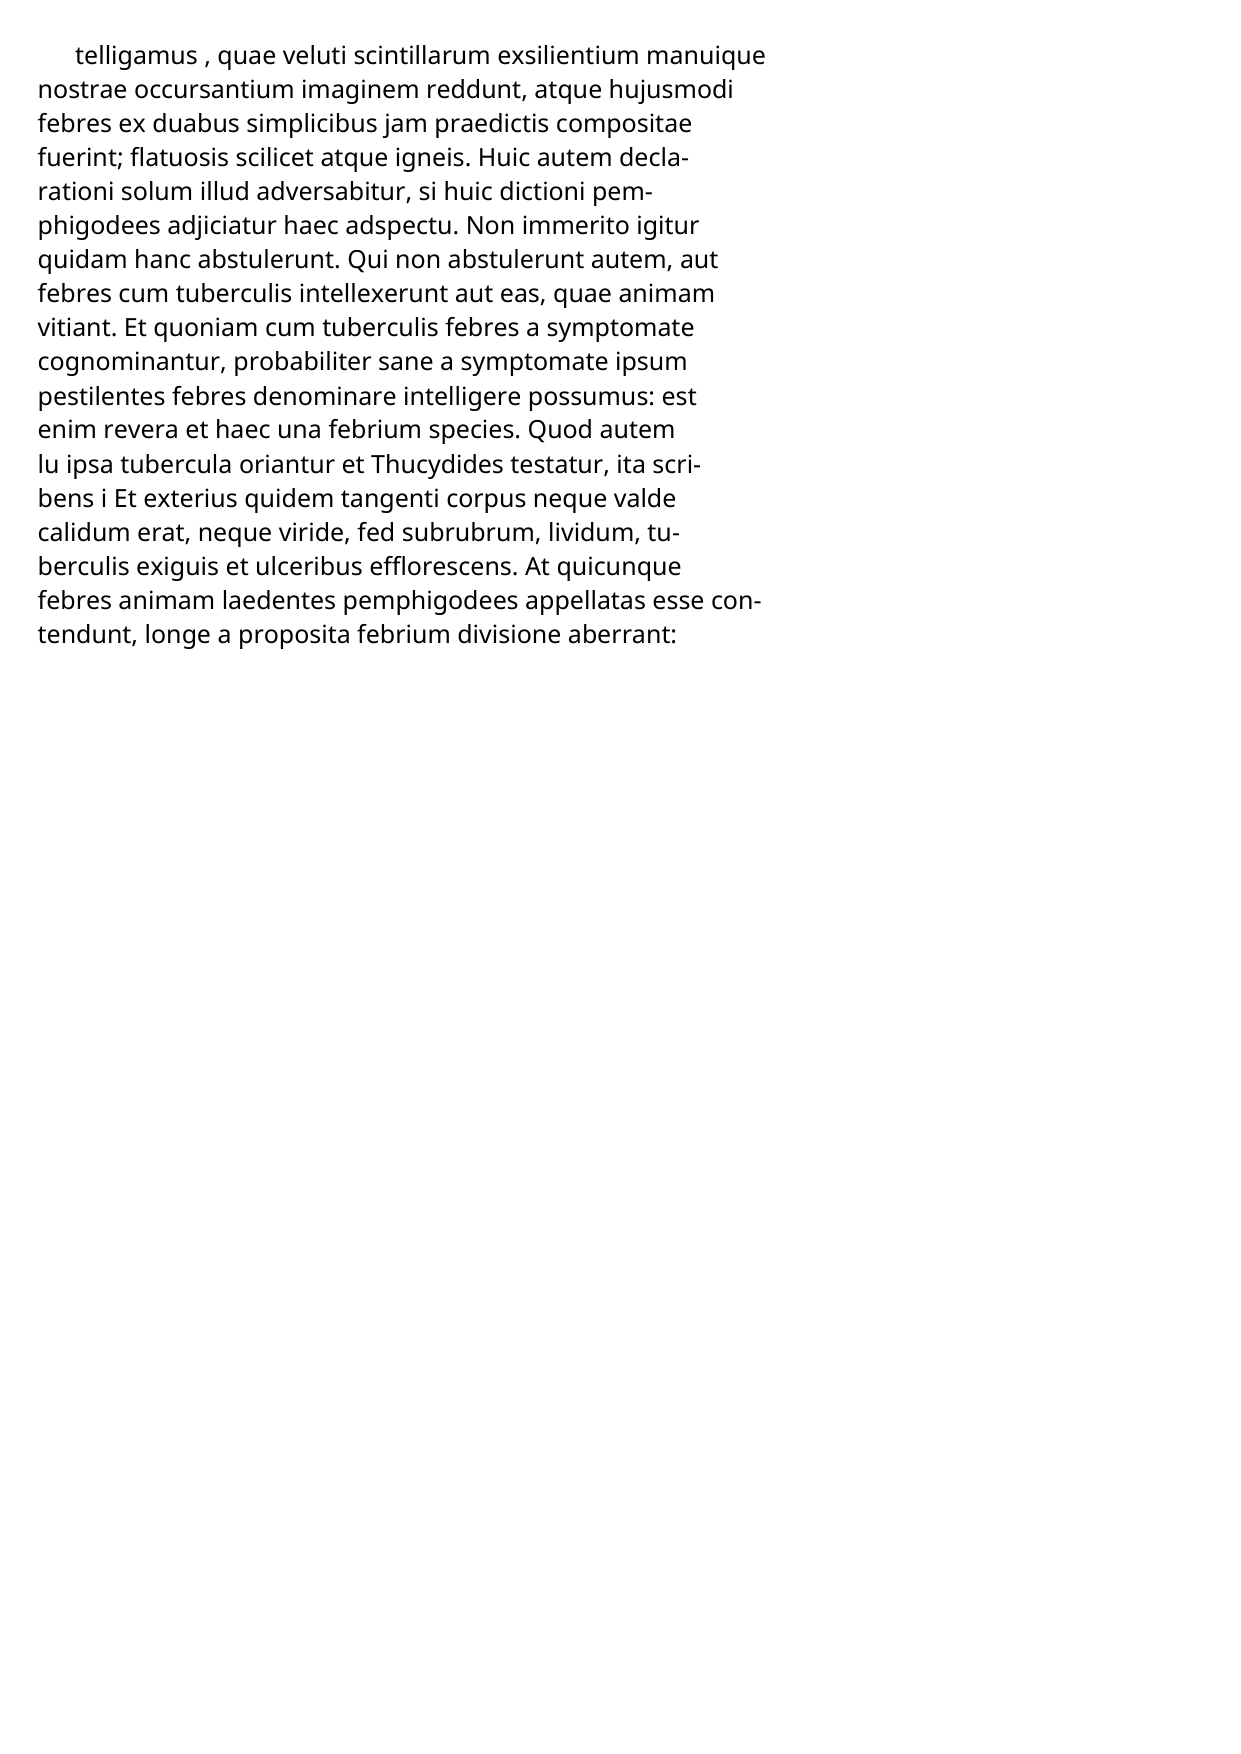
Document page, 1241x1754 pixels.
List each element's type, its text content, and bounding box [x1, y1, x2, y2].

text telligamus , quae veluti scintillarum exsilientium manuique nostrae occursantium imaginem reddunt, atque hujusmodi febres ex duabus simplicibus jam praedictis compositae fuerint; flatuosis scilicet atque igneis. Huic autem decla- rationi solum illud adversabitur, si huic dictioni pem- phigodees adjiciatur haec adspectu. Non immerito igitur quidam hanc abstulerunt. Qui non abstulerunt autem, aut febres cum tuberculis intellexerunt aut eas, quae animam vitiant. Et quoniam cum tuberculis febres a symptomate cognominantur, probabiliter sane a symptomate ipsum pestilentes febres denominare intelligere possumus: est enim revera et haec una febrium species. Quod autem lu ipsa tubercula oriantur et Thucydides testatur, ita scri- bens i Et exterius quidem tangenti corpus neque valde calidum erat, neque viride, fed subrubrum, lividum, tu- berculis exiguis et ulceribus efflorescens. At quicunque febres animam laedentes pemphigodees appellatas esse con- tendunt, longe a proposita febrium divisione aberrant: [37, 37, 1203, 651]
